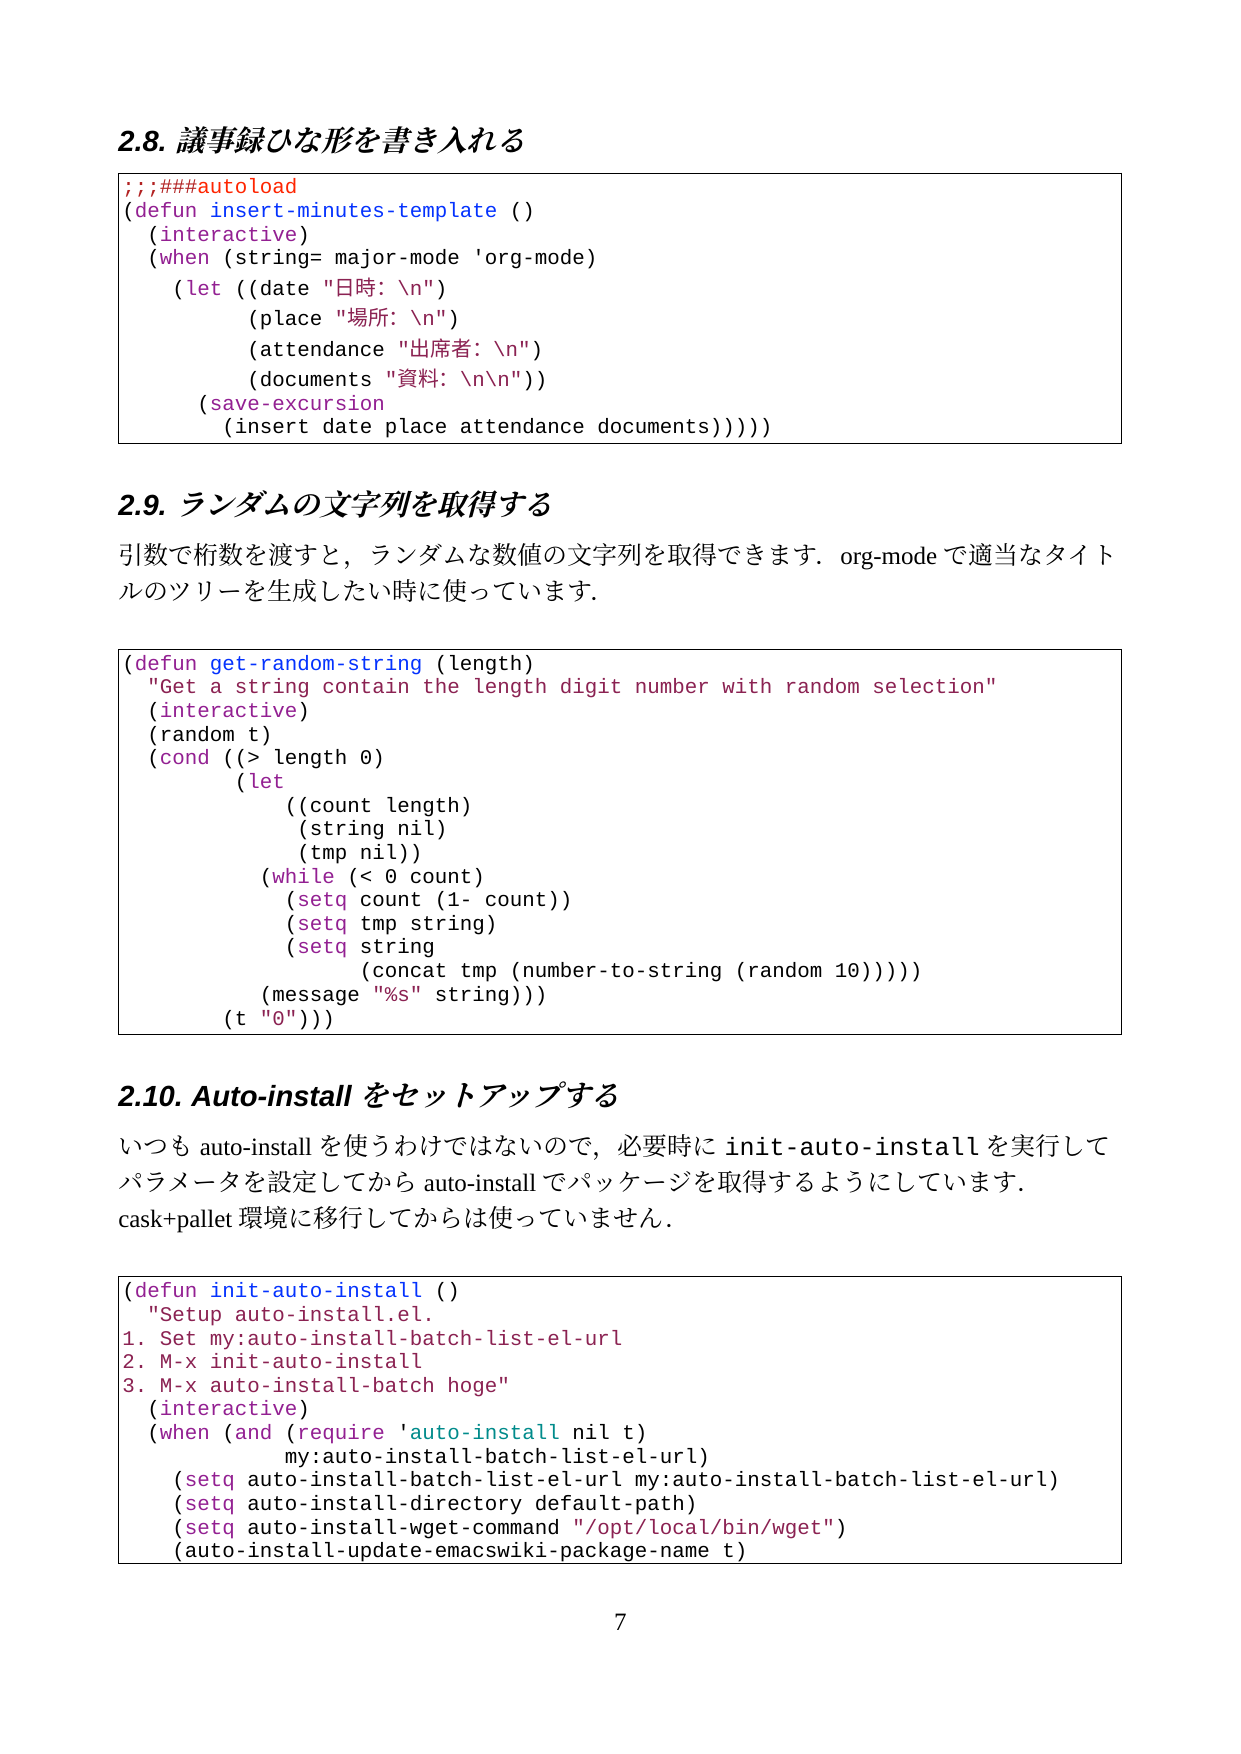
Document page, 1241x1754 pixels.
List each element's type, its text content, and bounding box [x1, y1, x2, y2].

text 2. M-x init-auto-install [119, 1347, 1121, 1371]
text "Setup auto-install.el. [119, 1300, 1121, 1323]
text (setq count (1- count)) [119, 885, 1121, 909]
text ;;;###autoload [119, 174, 1121, 196]
text (t "0"))) [119, 1003, 1121, 1034]
subtitle ランダムの文字列を取得する [118, 481, 1122, 523]
text (interactive) [119, 1394, 1121, 1418]
text (insert date place attendance documents))))) [119, 412, 1121, 443]
text "Get a string contain the length digit number with random selection" [119, 672, 1121, 696]
text (setq string [119, 933, 1121, 956]
text (interactive) [119, 696, 1121, 720]
text (defun insert-minutes-template () [119, 196, 1121, 220]
subtitle Auto-install をセットアップする [118, 1072, 1122, 1114]
text (defun init-auto-install () [119, 1277, 1121, 1300]
text ((count length) [119, 791, 1121, 814]
text (cond ((> length 0) [119, 743, 1121, 767]
text (defun get-random-string (length) [119, 650, 1121, 672]
text 3. M-x auto-install-batch hoge" [119, 1371, 1121, 1394]
text 引数で桁数を渡すと，ランダムな数値の文字列を取得できます．org-mode で適当なタイトルのツリーを生成したい時に使っています． [118, 536, 1122, 636]
text (setq tmp string) [119, 909, 1121, 933]
text (auto-install-update-emacswiki-package-name t) [119, 1536, 1121, 1563]
text (interactive) [119, 220, 1121, 243]
text (setq auto-install-batch-list-el-url my:auto-install-batch-list-el-url) [119, 1465, 1121, 1489]
text (place "場所：\n") [119, 297, 1121, 328]
text (let [119, 767, 1121, 791]
text (random t) [119, 720, 1121, 743]
text (message "%s" string))) [119, 980, 1121, 1003]
text いつも auto-install を使うわけではないので，必要時に init-auto-install を実行してパラメータを設定してから auto-install でパッケージを取得するようにしています．cask+pallet 環境に移行してからは使っていません． [118, 1127, 1122, 1264]
text (concat tmp (number-to-string (random 10))))) [119, 956, 1121, 980]
text (setq auto-install-directory default-path) [119, 1489, 1121, 1513]
text (tmp nil)) [119, 838, 1121, 862]
text (string nil) [119, 814, 1121, 838]
text (while (< 0 count) [119, 862, 1121, 885]
text (when (and (require 'auto-install nil t) [119, 1418, 1121, 1442]
text (setq auto-install-wget-command "/opt/local/bin/wget") [119, 1513, 1121, 1536]
text 1. Set my:auto-install-batch-list-el-url [119, 1323, 1121, 1347]
subtitle 議事録ひな形を書き入れる [118, 118, 1122, 160]
text (let ((date "日時：\n") [119, 267, 1121, 297]
text my:auto-install-batch-list-el-url) [119, 1442, 1121, 1465]
text (save-excursion [119, 389, 1121, 412]
text (attendance "出席者：\n") [119, 328, 1121, 358]
text (when (string= major-mode 'org-mode) [119, 243, 1121, 267]
text (documents "資料：\n\n")) [119, 358, 1121, 389]
